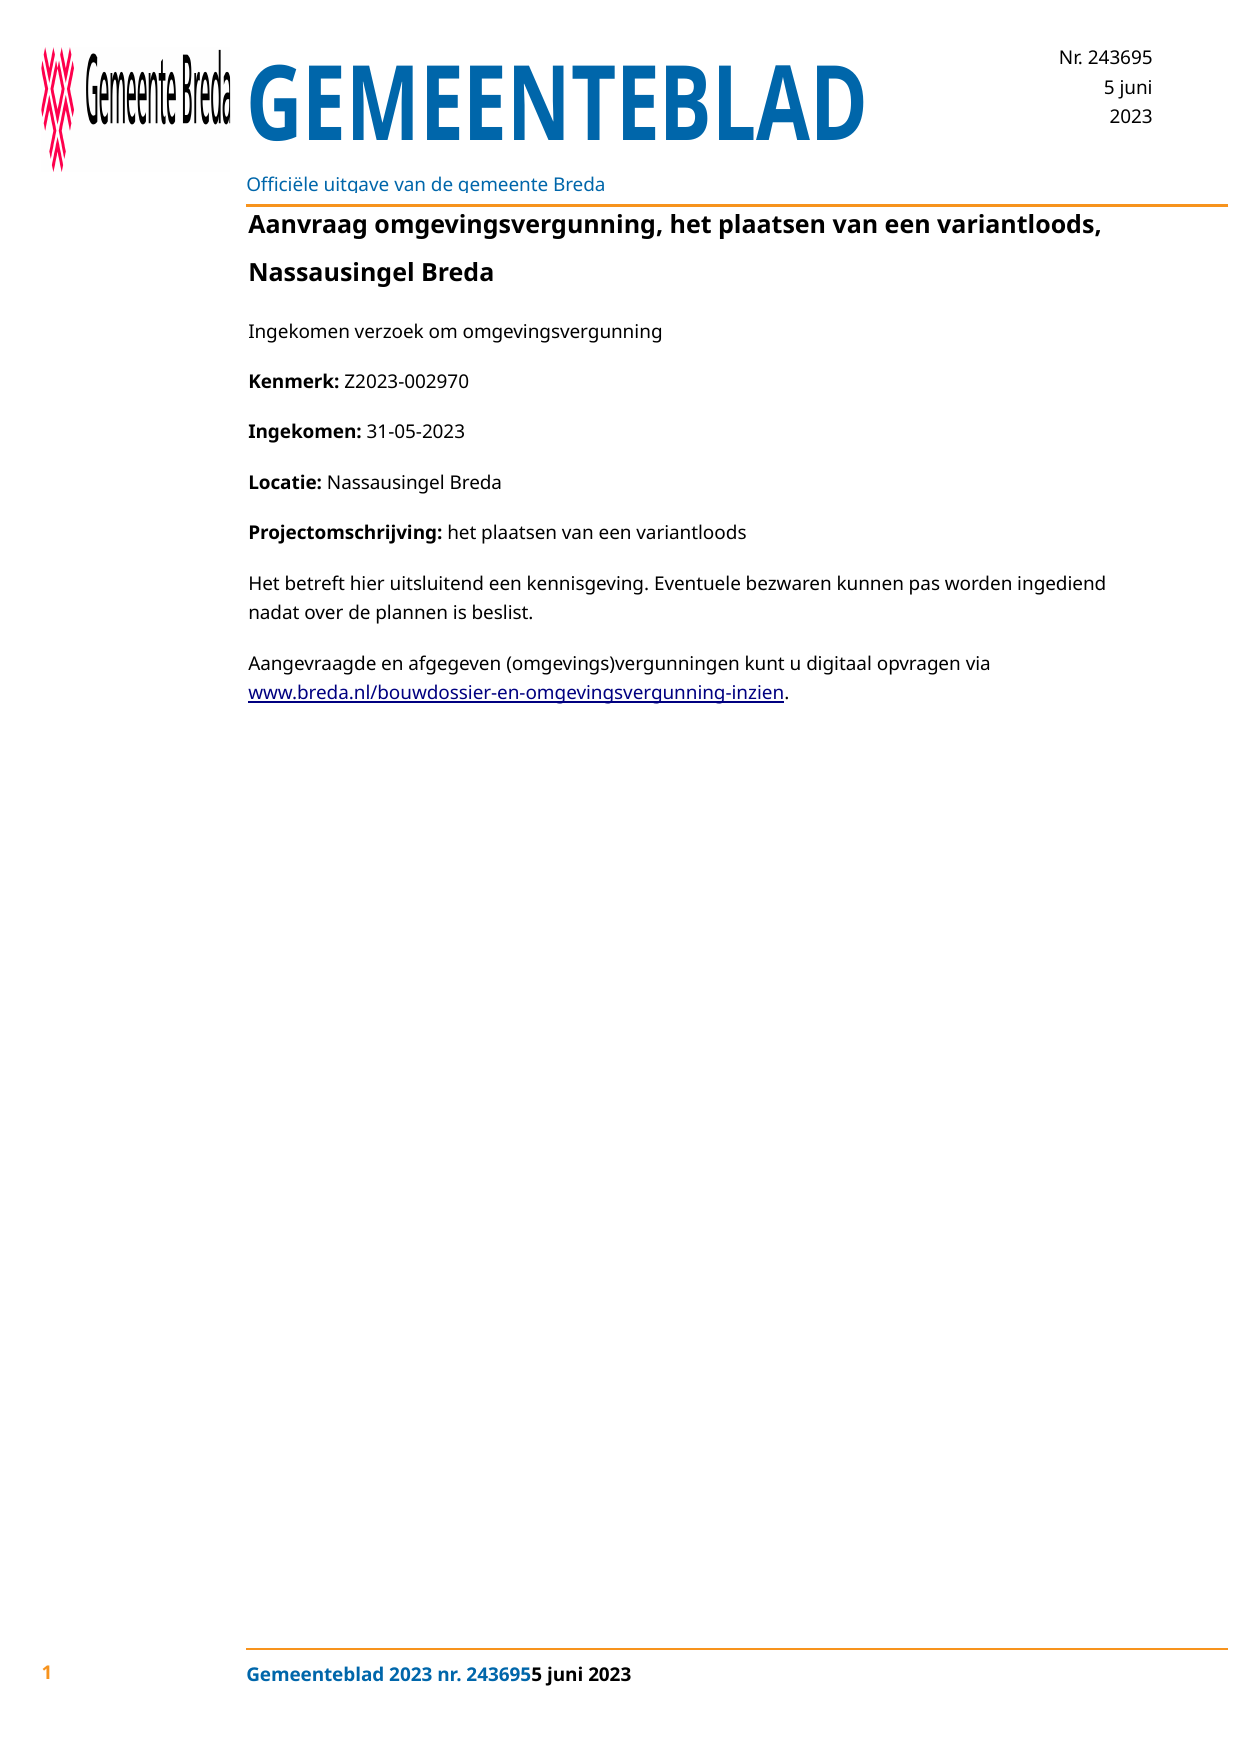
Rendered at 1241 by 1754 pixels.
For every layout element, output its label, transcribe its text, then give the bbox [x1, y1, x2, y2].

text Locatie: Nassausingel Breda [248, 469, 1152, 495]
text Aangevraagde en afgegeven (omgevings)vergunningen kunt u digitaal opvragen via www.breda.nl/bouwdossier-en-omgevingsvergunning-inzien. [248, 650, 1152, 705]
text Ingekomen: 31-05-2023 [248, 419, 1152, 444]
picture [41, 47, 231, 172]
text Het betreft hier uitsluitend een kennisgeving. Eventuele bezwaren kunnen pas worden ingediend nadat over de plannen is beslist. [248, 570, 1152, 625]
text Ingekomen verzoek om omgevingsvergunning [248, 318, 1152, 344]
text Kenmerk: Z2023-002970 [248, 368, 1152, 394]
text Aanvraag omgevingsvergunning, het plaatsen van een variantloods, Nassausingel Breda [248, 207, 1152, 288]
text Projectomschrijving: het plaatsen van een variantloods [248, 519, 1152, 545]
